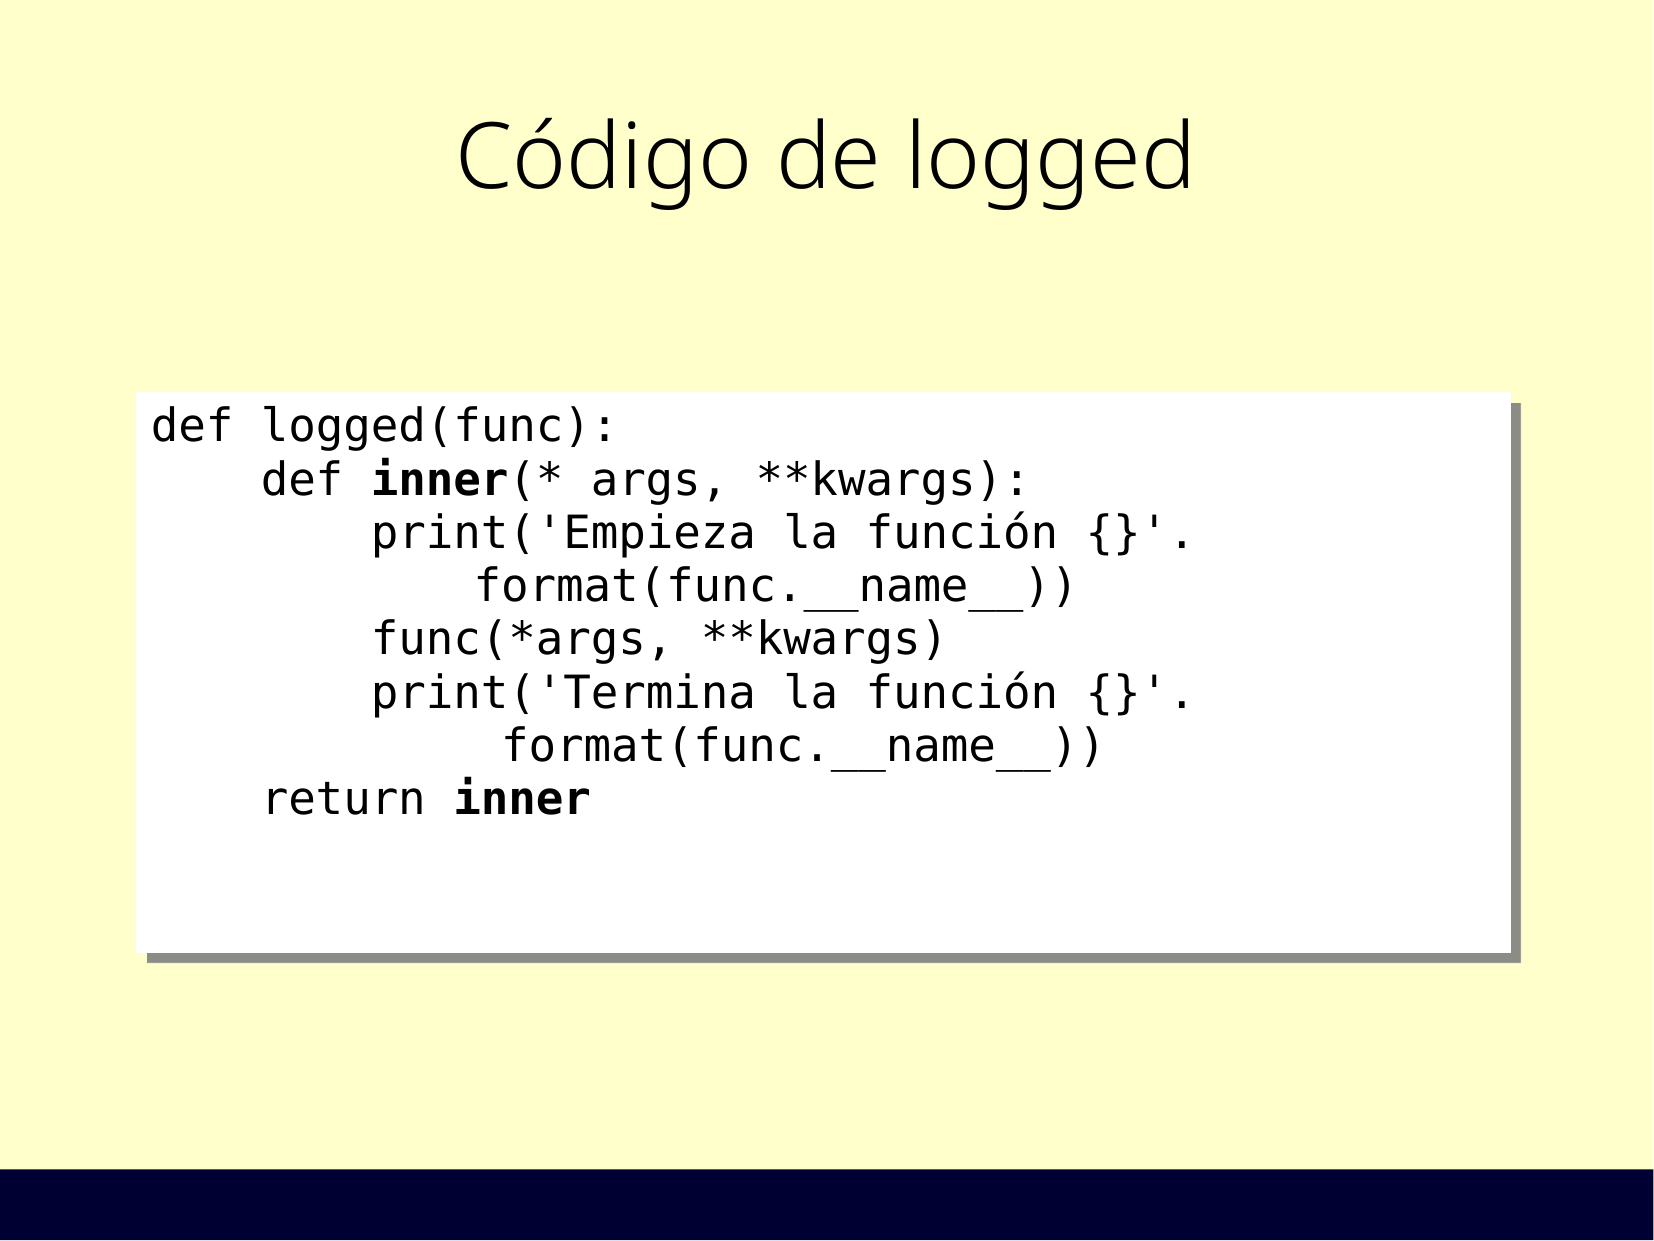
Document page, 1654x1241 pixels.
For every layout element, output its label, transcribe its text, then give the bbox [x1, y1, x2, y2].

title Código de logged [82, 49, 1571, 257]
text_box def logged(func): def inner(* args, **kwargs): print('Empieza la función {}'. format(func.__name__)) func(*args, **kwargs) print('Termina la función {}'. format(func.__name__)) return inner [136, 391, 1511, 953]
